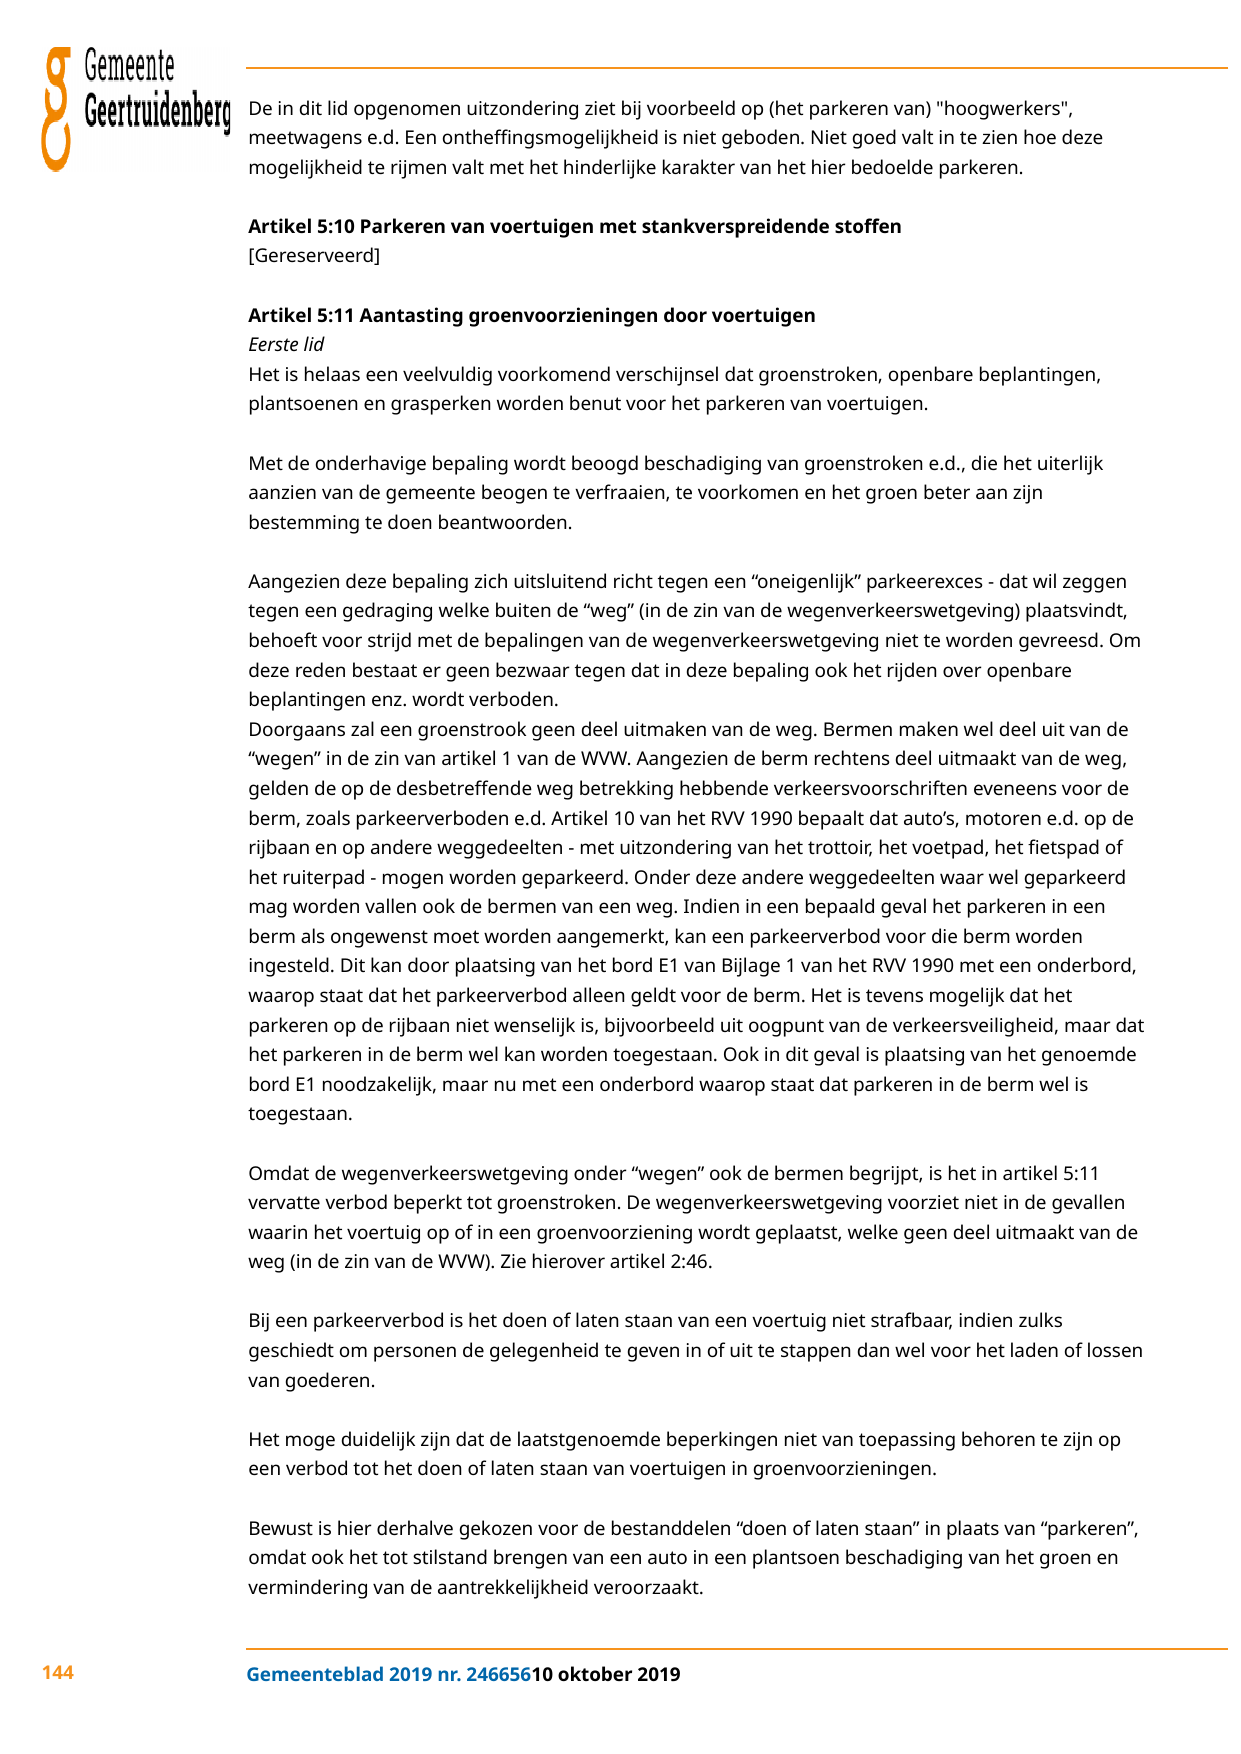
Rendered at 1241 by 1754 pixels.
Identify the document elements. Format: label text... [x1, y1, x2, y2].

text Artikel 5:10 Parkeren van voertuigen met stankverspreidende stoffen [248, 213, 1152, 239]
text Met de onderhavige bepaling wordt beoogd beschadiging van groenstroken e.d., die het uiterlijk aanzien van de gemeente beogen te verfraaien, te voorkomen en het groen beter aan zijn bestemming te doen beantwoorden. [248, 450, 1152, 535]
text [Gereserveerd] [248, 243, 1152, 268]
text Doorgaans zal een groenstrook geen deel uitmaken van de weg. Bermen maken wel deel uit van de “wegen” in de zin van artikel 1 van de WVW. Aangezien de berm rechtens deel uitmaakt van de weg, gelden de op de desbetreffende weg betrekking hebbende verkeersvoorschriften eveneens voor de berm, zoals parkeerverboden e.d. Artikel 10 van het RVV 1990 bepaalt dat auto’s, motoren e.d. op de rijbaan en op andere weggedeelten - met uitzondering van het trottoir, het voetpad, het fietspad of het ruiterpad - mogen worden geparkeerd. Onder deze andere weggedeelten waar wel geparkeerd mag worden vallen ook de bermen van een weg. Indien in een bepaald geval het parkeren in een berm als ongewenst moet worden aangemerkt, kan een parkeerverbod voor die berm worden ingesteld. Dit kan door plaatsing van het bord E1 van Bijlage 1 van het RVV 1990 met een onderbord, waarop staat dat het parkeerverbod alleen geldt voor de berm. Het is tevens mogelijk dat het parkeren op de rijbaan niet wenselijk is, bijvoorbeeld uit oogpunt van de verkeersveiligheid, maar dat het parkeren in de berm wel kan worden toegestaan. Ook in dit geval is plaatsing van het genoemde bord E1 noodzakelijk, maar nu met een onderbord waarop staat dat parkeren in de berm wel is toegestaan. [248, 716, 1152, 1126]
text Artikel 5:11 Aantasting groenvoorzieningen door voertuigen [248, 302, 1152, 328]
text Bij een parkeerverbod is het doen of laten staan van een voertuig niet strafbaar, indien zulks geschiedt om personen de gelegenheid te geven in of uit te stappen dan wel voor het laden of lossen van goederen. [248, 1308, 1152, 1393]
text Het moge duidelijk zijn dat de laatstgenoemde beperkingen niet van toepassing behoren te zijn op een verbod tot het doen of laten staan van voertuigen in groenvoorzieningen. [248, 1426, 1152, 1481]
text De in dit lid opgenomen uitzondering ziet bij voorbeeld op (het parkeren van) "hoogwerkers", meetwagens e.d. Een ontheffingsmogelijkheid is niet geboden. Niet goed valt in te zien hoe deze mogelijkheid te rijmen valt met het hinderlijke karakter van het hier bedoelde parkeren. [248, 95, 1152, 180]
picture [41, 47, 231, 172]
text Het is helaas een veelvuldig voorkomend verschijnsel dat groenstroken, openbare beplantingen, plantsoenen en grasperken worden benut voor het parkeren van voertuigen. [248, 361, 1152, 416]
text Bewust is hier derhalve gekozen voor de bestanddelen “doen of laten staan” in plaats van “parkeren”, omdat ook het tot stilstand brengen van een auto in een plantsoen beschadiging van het groen en vermindering van de aantrekkelijkheid veroorzaakt. [248, 1515, 1152, 1600]
text Aangezien deze bepaling zich uitsluitend richt tegen een “oneigenlijk” parkeerexces - dat wil zeggen tegen een gedraging welke buiten de “weg” (in de zin van de wegenverkeerswetgeving) plaatsvindt, behoeft voor strijd met de bepalingen van de wegenverkeerswetgeving niet te worden gevreesd. Om deze reden bestaat er geen bezwaar tegen dat in deze bepaling ook het rijden over openbare beplantingen enz. wordt verboden. [248, 568, 1152, 712]
text Eerste lid [248, 331, 1152, 357]
text Omdat de wegenverkeerswetgeving onder “wegen” ook de bermen begrijpt, is het in artikel 5:11 vervatte verbod beperkt tot groenstroken. De wegenverkeerswetgeving voorziet niet in de gevallen waarin het voertuig op of in een groenvoorziening wordt geplaatst, welke geen deel uitmaakt van de weg (in de zin van de WVW). Zie hierover artikel 2:46. [248, 1160, 1152, 1274]
